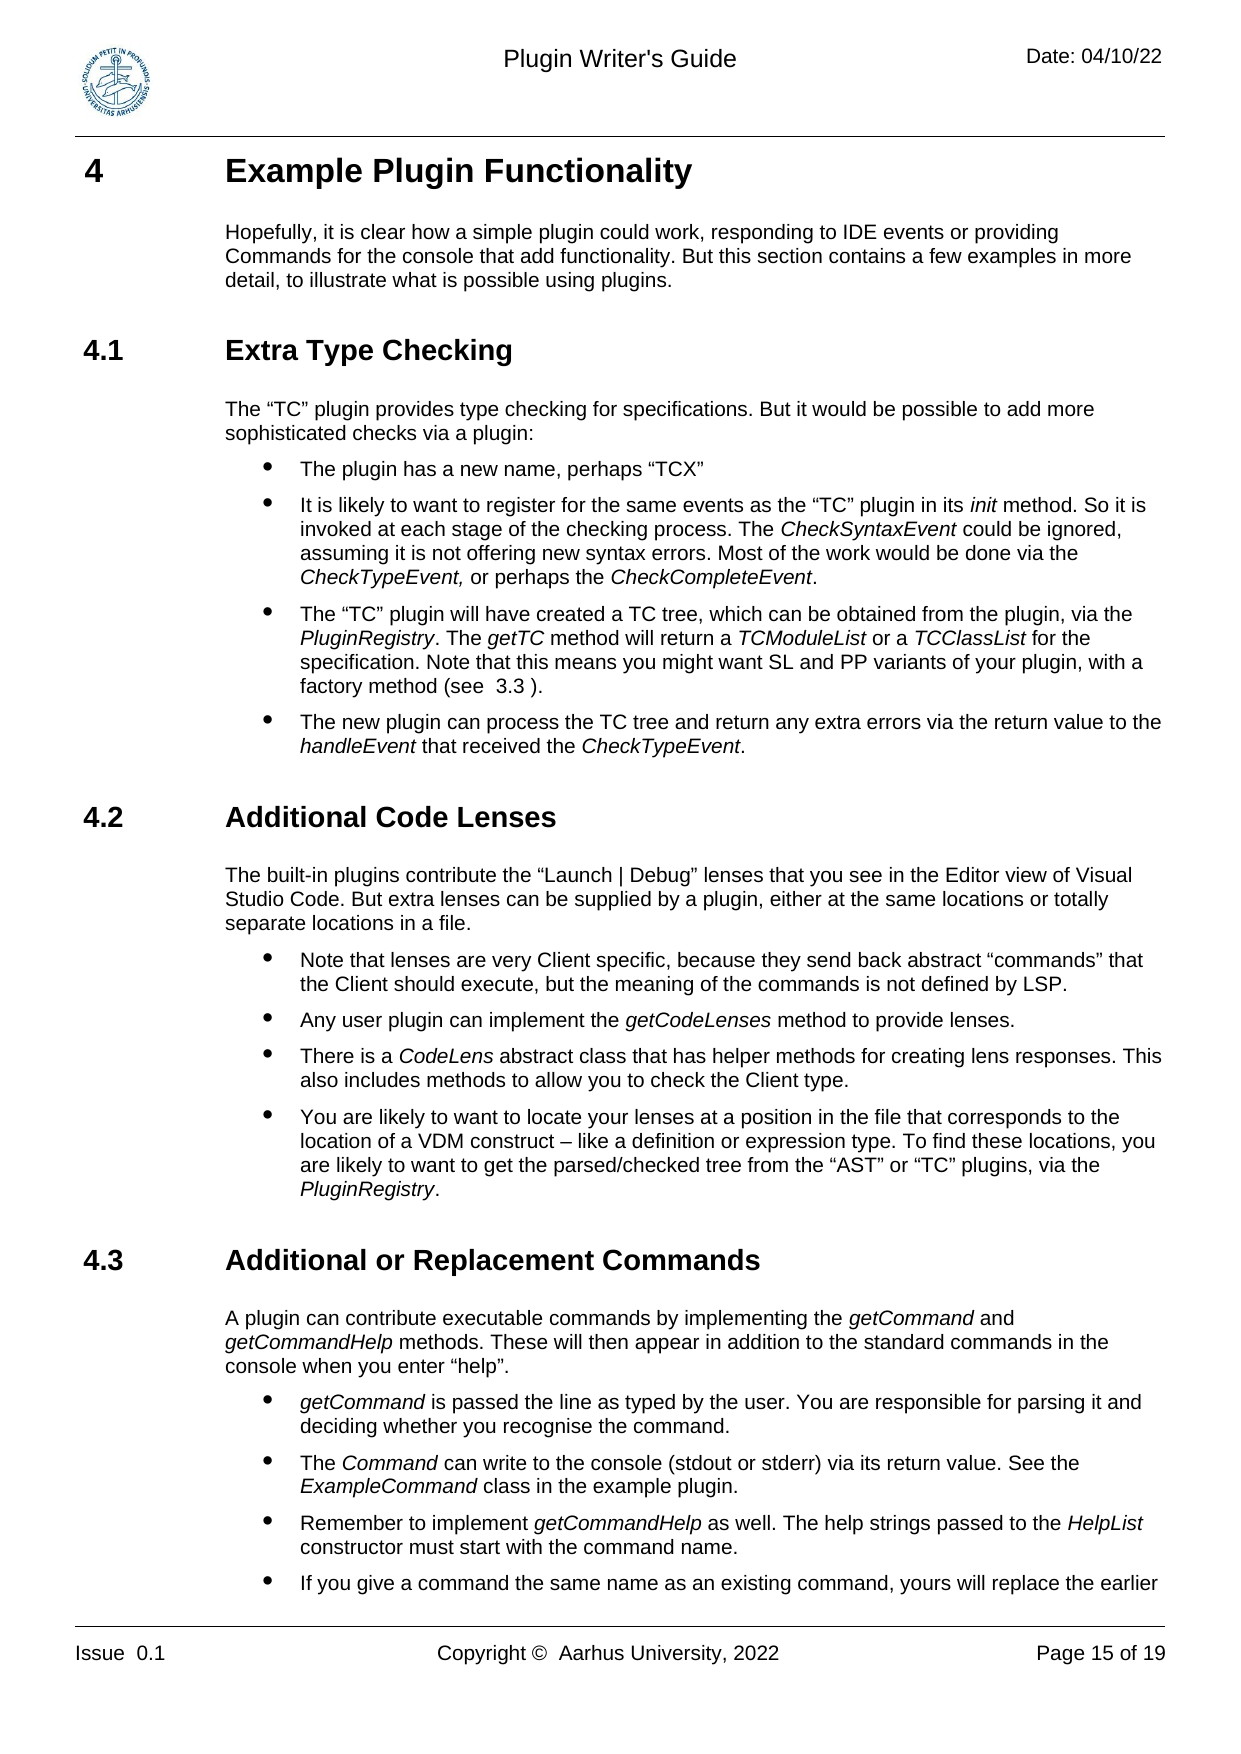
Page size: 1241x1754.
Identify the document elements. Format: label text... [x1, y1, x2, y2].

list The Command can write to the console (stdout or stderr) via its return value. See the ExampleCommand class in the example plugin. [262, 1451, 1165, 1499]
text The built-in plugins contribute the “Launch | Debug” lenses that you see in the Editor view of Visual Studio Code. But extra lenses can be supplied by a plugin, either at the same locations or totally separate locations in a file. [225, 863, 1165, 935]
subtitle Additional Code Lenses [75, 801, 1165, 833]
subtitle Extra Type Checking [75, 334, 1165, 367]
list Note that lenses are very Client specific, because they send back abstract “commands” that the Client should execute, but the meaning of the commands is not defined by LSP. [262, 948, 1165, 996]
list The “TC” plugin will have created a TC tree, which can be obtained from the plugin, via the PluginRegistry. The getTC method will return a TCModuleList or a TCClassList for the specification. Note that this means you might want SL and PP variants of your plugin, with a factory method (see 3.3 ). [262, 602, 1165, 698]
list It is likely to want to register for the same events as the “TC” plugin in its init method. So it is invoked at each stage of the checking process. The CheckSyntaxEvent could be ignored, assuming it is not offering new syntax errors. Most of the work would be done via the CheckTypeEvent, or perhaps the CheckCompleteEvent. [262, 494, 1165, 589]
list You are likely to want to locate your lenses at a position in the file that corresponds to the location of a VDM construct – like a definition or expression type. To find these locations, you are likely to want to get the parsed/checked tree from the “AST” or “TC” plugins, via the PluginRegistry. [262, 1105, 1165, 1201]
list getCommand is passed the line as typed by the user. You are responsible for parsing it and deciding whether you recognise the command. [262, 1390, 1165, 1438]
text The “TC” plugin provides type checking for specifications. But it would be possible to add more sophisticated checks via a plugin: [225, 397, 1165, 445]
list The new plugin can process the TC tree and return any extra errors via the return value to the handleEvent that received the CheckTypeEvent. [262, 710, 1165, 758]
subtitle Additional or Replacement Commands [75, 1243, 1165, 1276]
text Hopefully, it is clear how a simple plugin could work, responding to IDE events or providing Commands for the console that add functionality. But this section contains a few examples in more detail, to illustrate what is possible using plugins. [225, 220, 1165, 292]
list Any user plugin can implement the getCodeLenses method to provide lenses. [262, 1008, 1165, 1032]
list There is a CodeLens abstract class that has helper methods for creating lens responses. This also includes methods to allow you to check the Client type. [262, 1045, 1165, 1093]
list If you give a command the same name as an existing command, yours will replace the earlier [262, 1572, 1165, 1596]
list Remember to implement getCommandHelp as well. The help strings passed to the HelpList constructor must start with the command name. [262, 1511, 1165, 1559]
picture [78, 44, 153, 120]
list The plugin has a new name, perhaps “TCX” [262, 457, 1165, 481]
text A plugin can contribute executable commands by implementing the getCommand and getCommandHelp methods. These will then appear in addition to the standard commands in the console when you enter “help”. [225, 1306, 1165, 1378]
subtitle Example Plugin Functionality [75, 152, 1165, 190]
